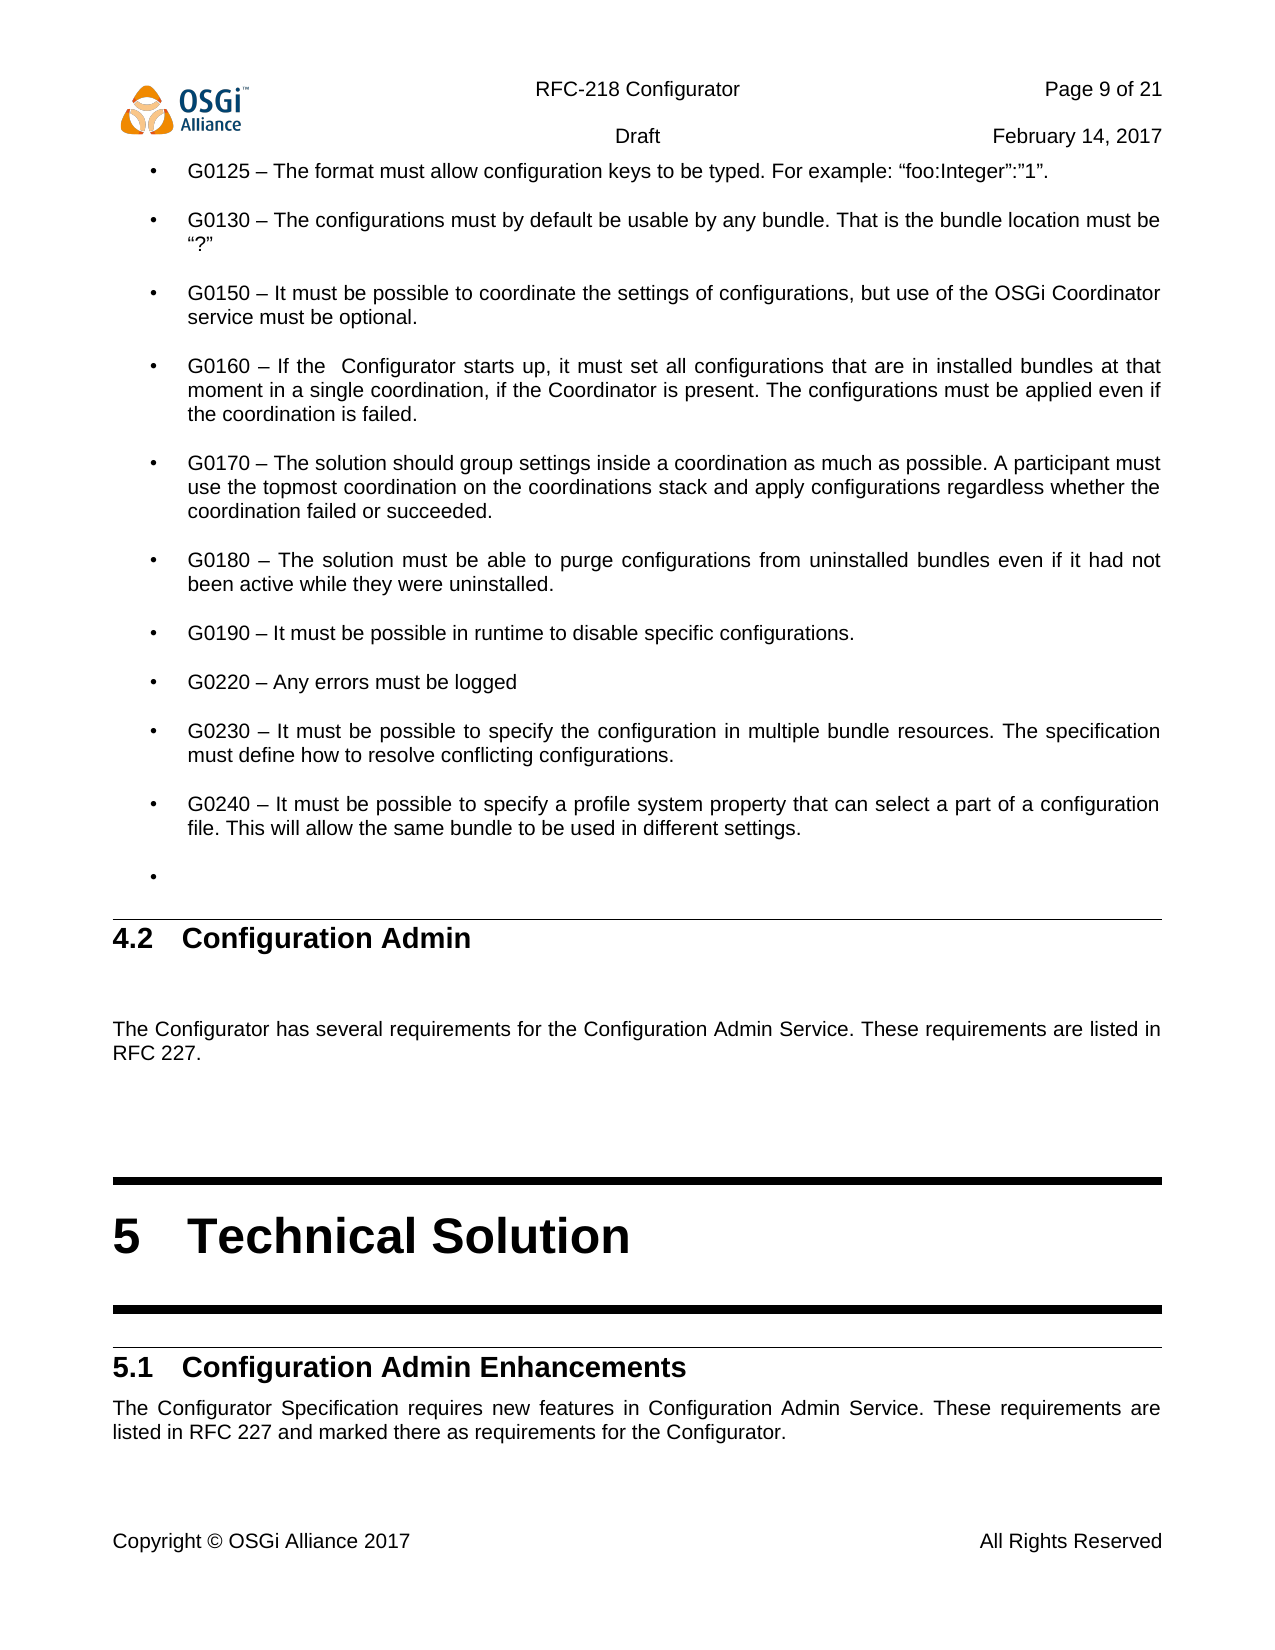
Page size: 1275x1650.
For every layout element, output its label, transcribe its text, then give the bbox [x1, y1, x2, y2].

list G0130 – The configurations must by default be usable by any bundle. That is the bundle location must be “?” [150, 208, 1162, 256]
list G0180 – The solution must be able to purge configurations from uninstalled bundles even if it had not been active while they were uninstalled. [150, 548, 1162, 596]
list G0220 – Any errors must be logged [150, 670, 1162, 694]
list G0170 – The solution should group settings inside a coordination as much as possible. A participant must use the topmost coordination on the coordinations stack and apply configurations regardless whether the coordination failed or succeeded. [150, 451, 1162, 523]
list G0150 – It must be possible to coordinate the settings of configurations, but use of the OSGi Coordinator service must be optional. [150, 281, 1162, 329]
list G0240 – It must be possible to specify a profile system property that can select a part of a configuration file. This will allow the same bundle to be used in different settings. [150, 792, 1162, 840]
list G0125 – The format must allow configuration keys to be typed. For example: “foo:Integer”:”1”. [150, 159, 1162, 183]
list G0160 – If the Configurator starts up, it must set all configurations that are in installed bundles at that moment in a single coordination, if the Coordinator is present. The configurations must be applied even if the coordination is failed. [150, 354, 1162, 426]
text The Configurator Specification requires new features in Configuration Admin Service. These requirements are listed in RFC 227 and marked there as requirements for the Configurator. [112, 1396, 1162, 1444]
text The Configurator has several requirements for the Configuration Admin Service. These requirements are listed in RFC 227. [112, 1017, 1162, 1064]
picture [113, 78, 257, 142]
subtitle Configuration Admin Enhancements [112, 1348, 1162, 1384]
list G0230 – It must be possible to specify the configuration in multiple bundle resources. The specification must define how to resolve conflicting configurations. [150, 719, 1162, 767]
list G0190 – It must be possible in runtime to disable specific configurations. [150, 621, 1162, 645]
subtitle Configuration Admin [112, 920, 1162, 955]
subtitle Technical Solution [112, 1178, 1162, 1314]
